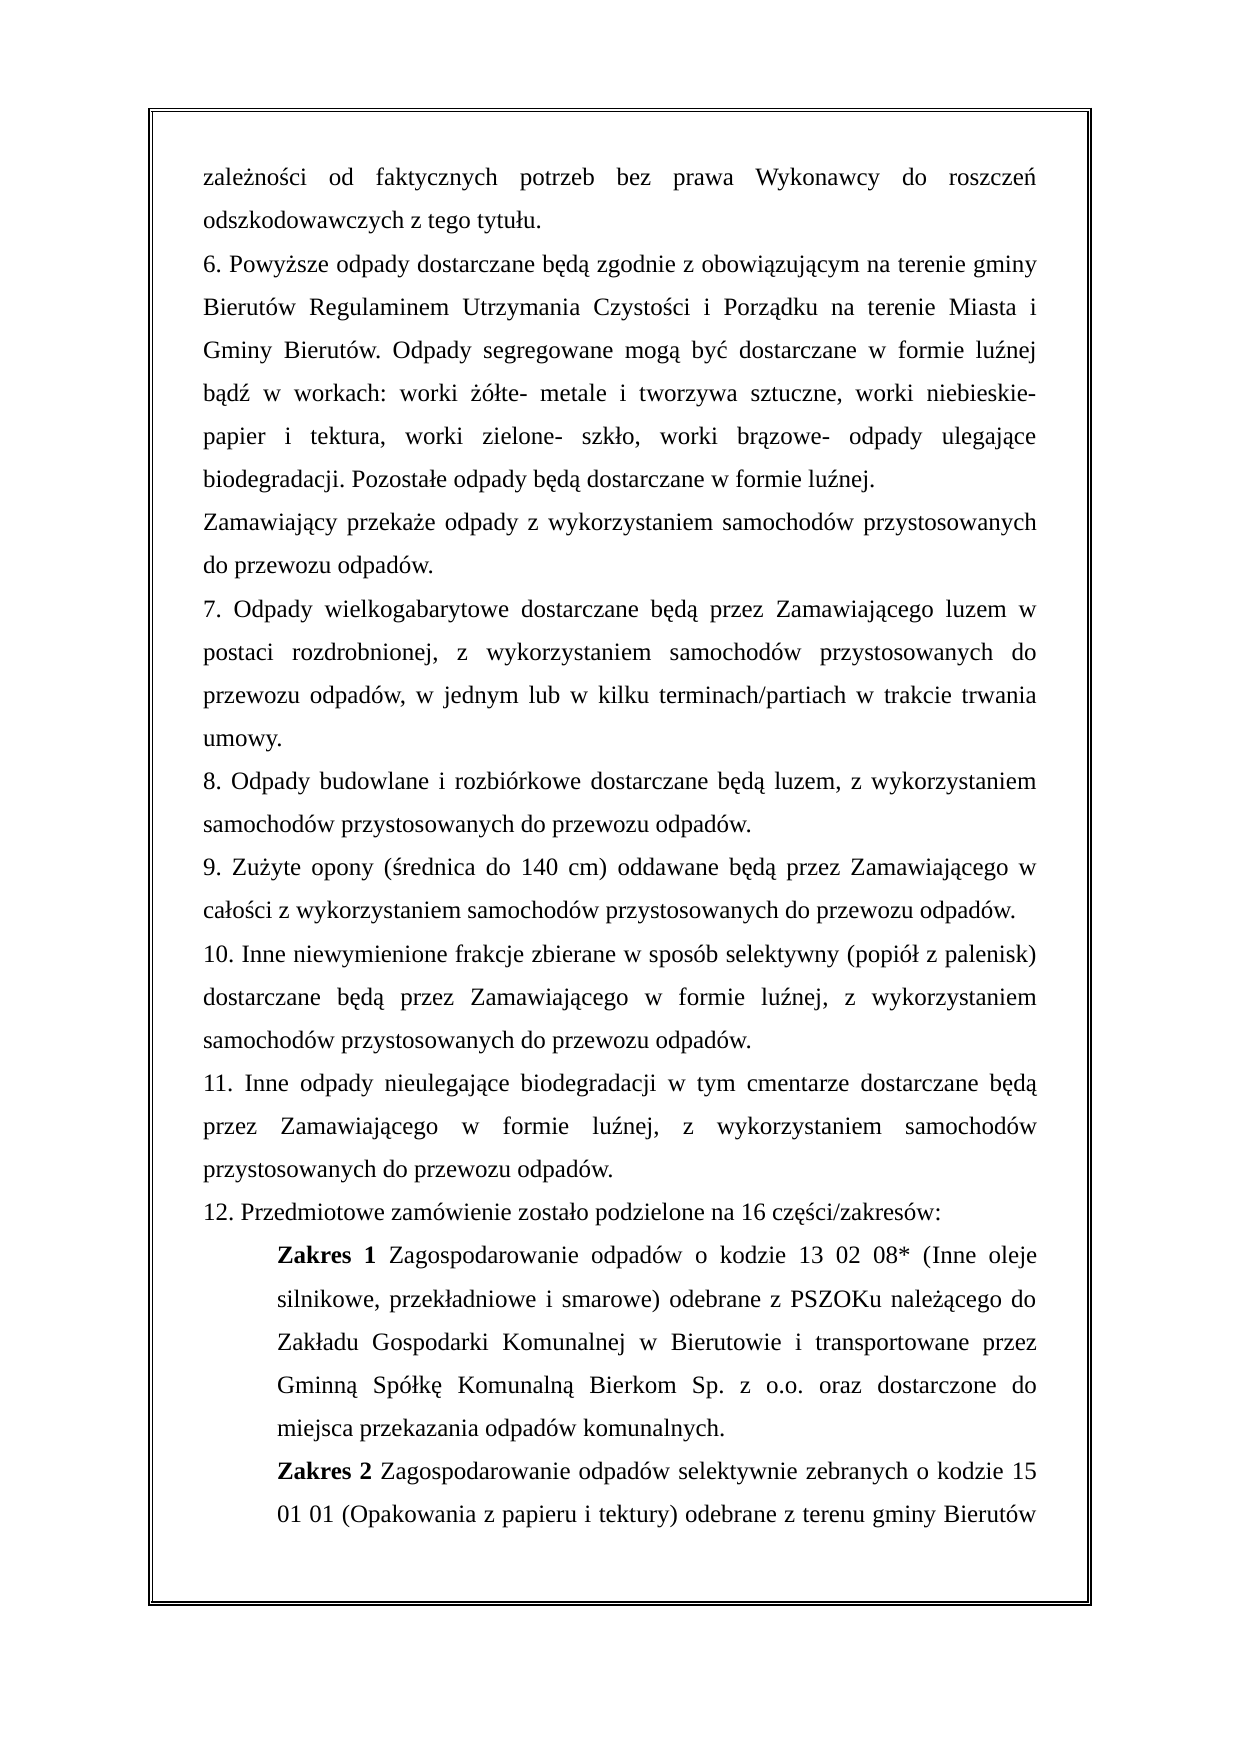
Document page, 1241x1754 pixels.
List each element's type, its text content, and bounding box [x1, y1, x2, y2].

text Zamawiający przekaże odpady z wykorzystaniem samochodów przystosowanych do przewozu odpadów. [203, 507, 1037, 579]
text 7. Odpady wielkogabarytowe dostarczane będą przez Zamawiającego luzem w postaci rozdrobnionej, z wykorzystaniem samochodów przystosowanych do przewozu odpadów, w jednym lub w kilku terminach/partiach w trakcie trwania umowy. [203, 594, 1037, 752]
text 11. Inne odpady nieulegające biodegradacji w tym cmentarze dostarczane będą przez Zamawiającego w formie luźnej, z wykorzystaniem samochodów przystosowanych do przewozu odpadów. [203, 1068, 1037, 1183]
text 9. Zużyte opony (średnica do 140 cm) oddawane będą przez Zamawiającego w całości z wykorzystaniem samochodów przystosowanych do przewozu odpadów. [203, 852, 1037, 924]
text Zakres 2 Zagospodarowanie odpadów selektywnie zebranych o kodzie 15 01 01 (Opakowania z papieru i tektury) odebrane z terenu gminy Bierutów [277, 1456, 1037, 1528]
text 12. Przedmiotowe zamówienie zostało podzielone na 16 części/zakresów: [203, 1197, 1037, 1226]
text 6. Powyższe odpady dostarczane będą zgodnie z obowiązującym na terenie gminy Bierutów Regulaminem Utrzymania Czystości i Porządku na terenie Miasta i Gminy Bierutów. Odpady segregowane mogą być dostarczane w formie luźnej bądź w workach: worki żółte- metale i tworzywa sztuczne, worki niebieskie- papier i tektura, worki zielone- szkło, worki brązowe- odpady ulegające biodegradacji. Pozostałe odpady będą dostarczane w formie luźnej. [203, 249, 1037, 493]
text zależności od faktycznych potrzeb bez prawa Wykonawcy do roszczeń odszkodowawczych z tego tytułu. [203, 162, 1037, 234]
text Zakres 1 Zagospodarowanie odpadów o kodzie 13 02 08* (Inne oleje silnikowe, przekładniowe i smarowe) odebrane z PSZOKu należącego do Zakładu Gospodarki Komunalnej w Bierutowie i transportowane przez Gminną Spółkę Komunalną Bierkom Sp. z o.o. oraz dostarczone do miejsca przekazania odpadów komunalnych. [277, 1241, 1037, 1442]
text 8. Odpady budowlane i rozbiórkowe dostarczane będą luzem, z wykorzystaniem samochodów przystosowanych do przewozu odpadów. [203, 766, 1037, 838]
text 10. Inne niewymienione frakcje zbierane w sposób selektywny (popiół z palenisk) dostarczane będą przez Zamawiającego w formie luźnej, z wykorzystaniem samochodów przystosowanych do przewozu odpadów. [203, 939, 1037, 1054]
